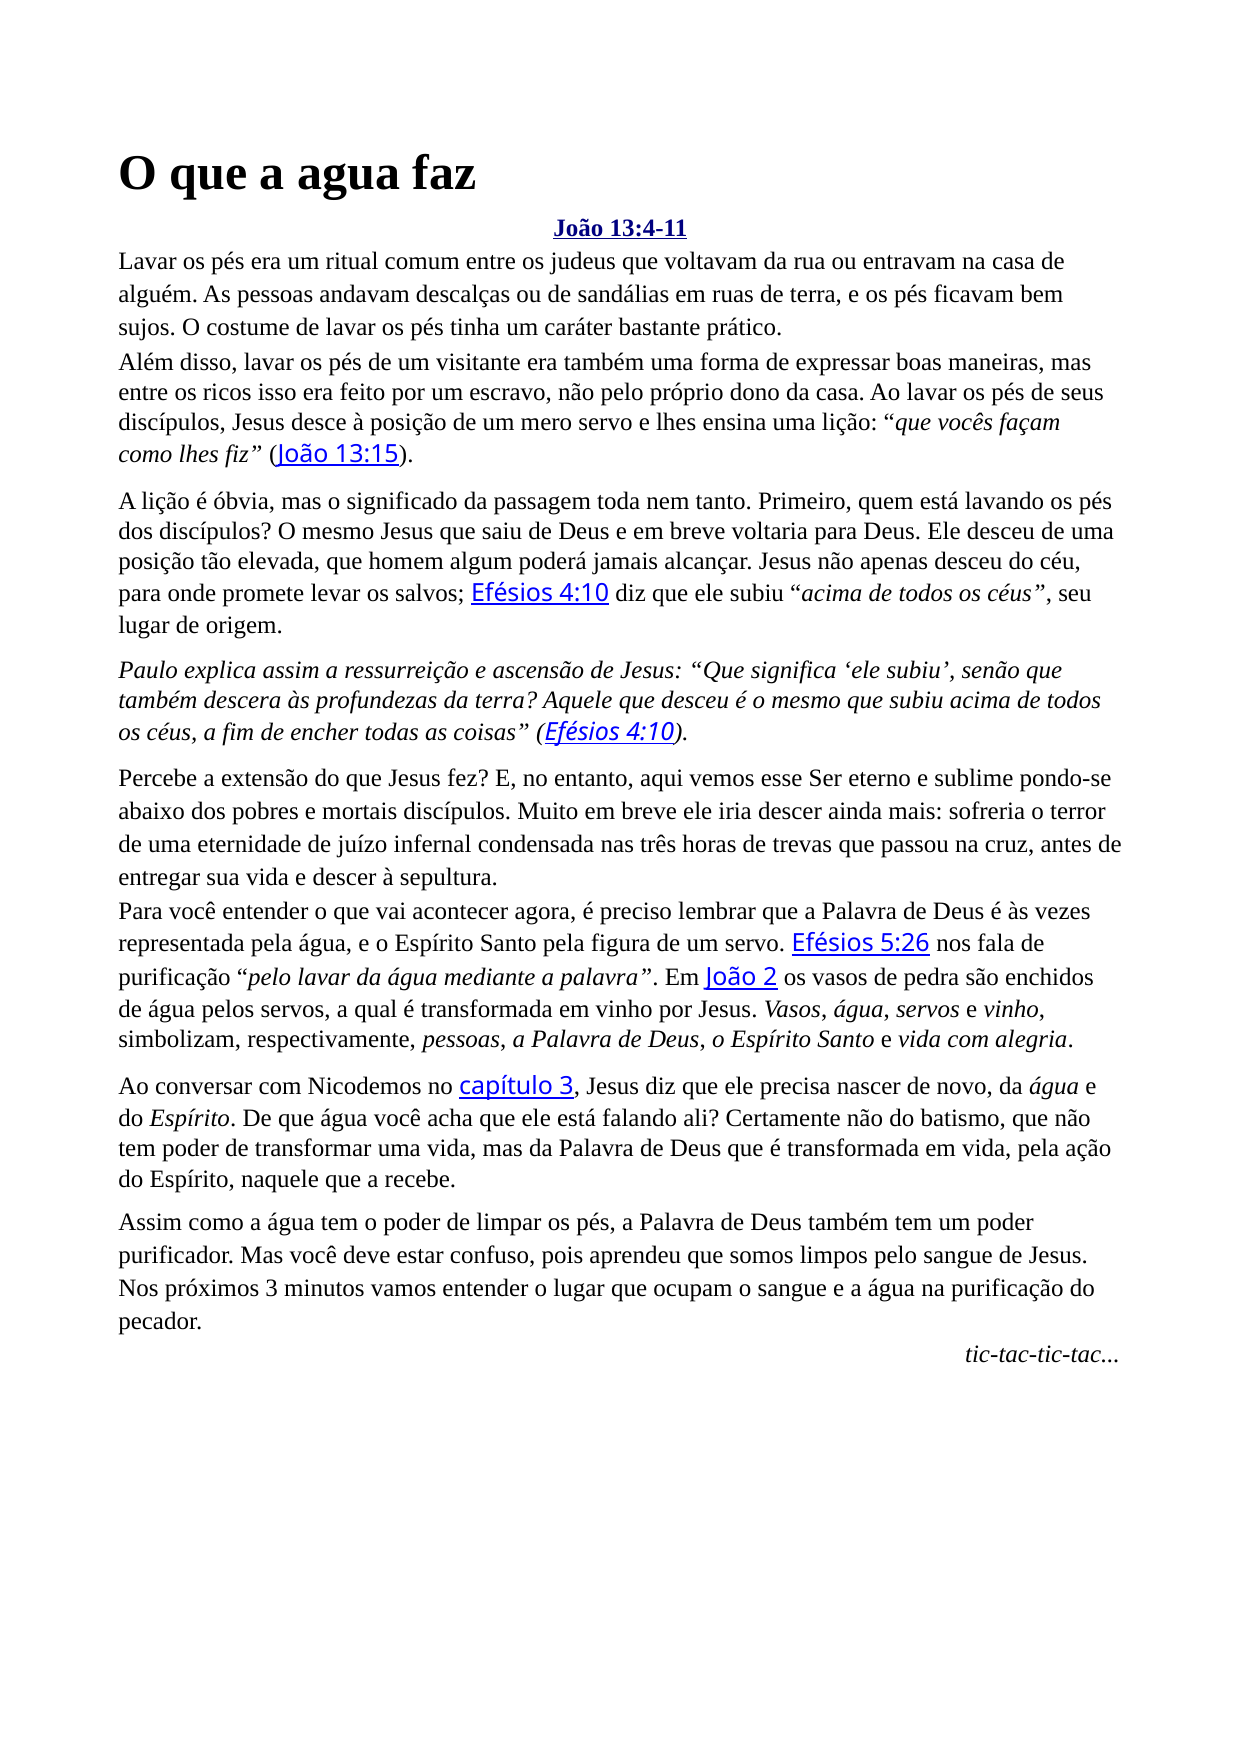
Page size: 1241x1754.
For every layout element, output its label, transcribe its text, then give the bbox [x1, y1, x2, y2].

text Assim como a água tem o poder de limpar os pés, a Palavra de Deus também tem um poder purificador. Mas você deve estar confuso, pois aprendeu que somos limpos pelo sangue de Jesus. [118, 1207, 1122, 1269]
text A lição é óbvia, mas o significado da passagem toda nem tanto. Primeiro, quem está lavando os pés dos discípulos? O mesmo Jesus que saiu de Deus e em breve voltaria para Deus. Ele desceu de uma posição tão elevada, que homem algum poderá jamais alcançar. Jesus não apenas desceu do céu, para onde promete levar os salvos; Efésios 4:10 diz que ele subiu “acima de todos os céus”, seu lugar de origem. [118, 484, 1122, 639]
text tic-tac-tic-tac... [118, 1339, 1122, 1368]
subtitle O que a agua faz [118, 143, 1122, 201]
text Para você entender o que vai acontecer agora, é preciso lembrar que a Palavra de Deus é às vezes representada pela água, e o Espírito Santo pela figura de um servo. Efésios 5:26 nos fala de purificação “pelo lavar da água mediante a palavra”. Em João 2 os vasos de pedra são enchidos de água pelos servos, a qual é transformada em vinho por Jesus. Vasos, água, servos e vinho, simbolizam, respectivamente, pessoas, a Palavra de Deus, o Espírito Santo e vida com alegria. [118, 895, 1122, 1053]
text Paulo explica assim a ressurreição e ascensão de Jesus: “Que significa ‘ele subiu’, senão que também descera às profundezas da terra? Aquele que desceu é o mesmo que subiu acima de todos os céus, a fim de encher todas as coisas” (Efésios 4:10). [118, 654, 1122, 748]
text Além disso, lavar os pés de um visitante era também uma forma de expressar boas maneiras, mas entre os ricos isso era feito por um escravo, não pelo próprio dono da casa. Ao lavar os pés de seus discípulos, Jesus desce à posição de um mero servo e lhes ensina uma lição: “que vocês façam como lhes fiz” (João 13:15). [118, 345, 1122, 469]
text Percebe a extensão do que Jesus fez? E, no entanto, aqui vemos esse Ser eterno e sublime pondo-se abaixo dos pobres e mortais discípulos. Muito em breve ele iria descer ainda mais: sofreria o terror de uma eternidade de juízo infernal condensada nas três horas de trevas que passou na cruz, antes de entregar sua vida e descer à sepultura. [118, 763, 1122, 891]
text Ao conversar com Nicodemos no capítulo 3, Jesus diz que ele precisa nascer de novo, da água e do Espírito. De que água você acha que ele está falando ali? Certamente não do batismo, que não tem poder de transformar uma vida, mas da Palavra de Deus que é transformada em vida, pela ação do Espírito, naquele que a recebe. [118, 1068, 1122, 1192]
text Lavar os pés era um ritual comum entre os judeus que voltavam da rua ou entravam na casa de alguém. As pessoas andavam descalças ou de sandálias em ruas de terra, e os pés ficavam bem sujos. O costume de lavar os pés tinha um caráter bastante prático. [118, 246, 1122, 341]
text Nos próximos 3 minutos vamos entender o lugar que ocupam o sangue e a água na purificação do pecador. [118, 1273, 1122, 1335]
text João 13:4-11 [118, 213, 1122, 242]
